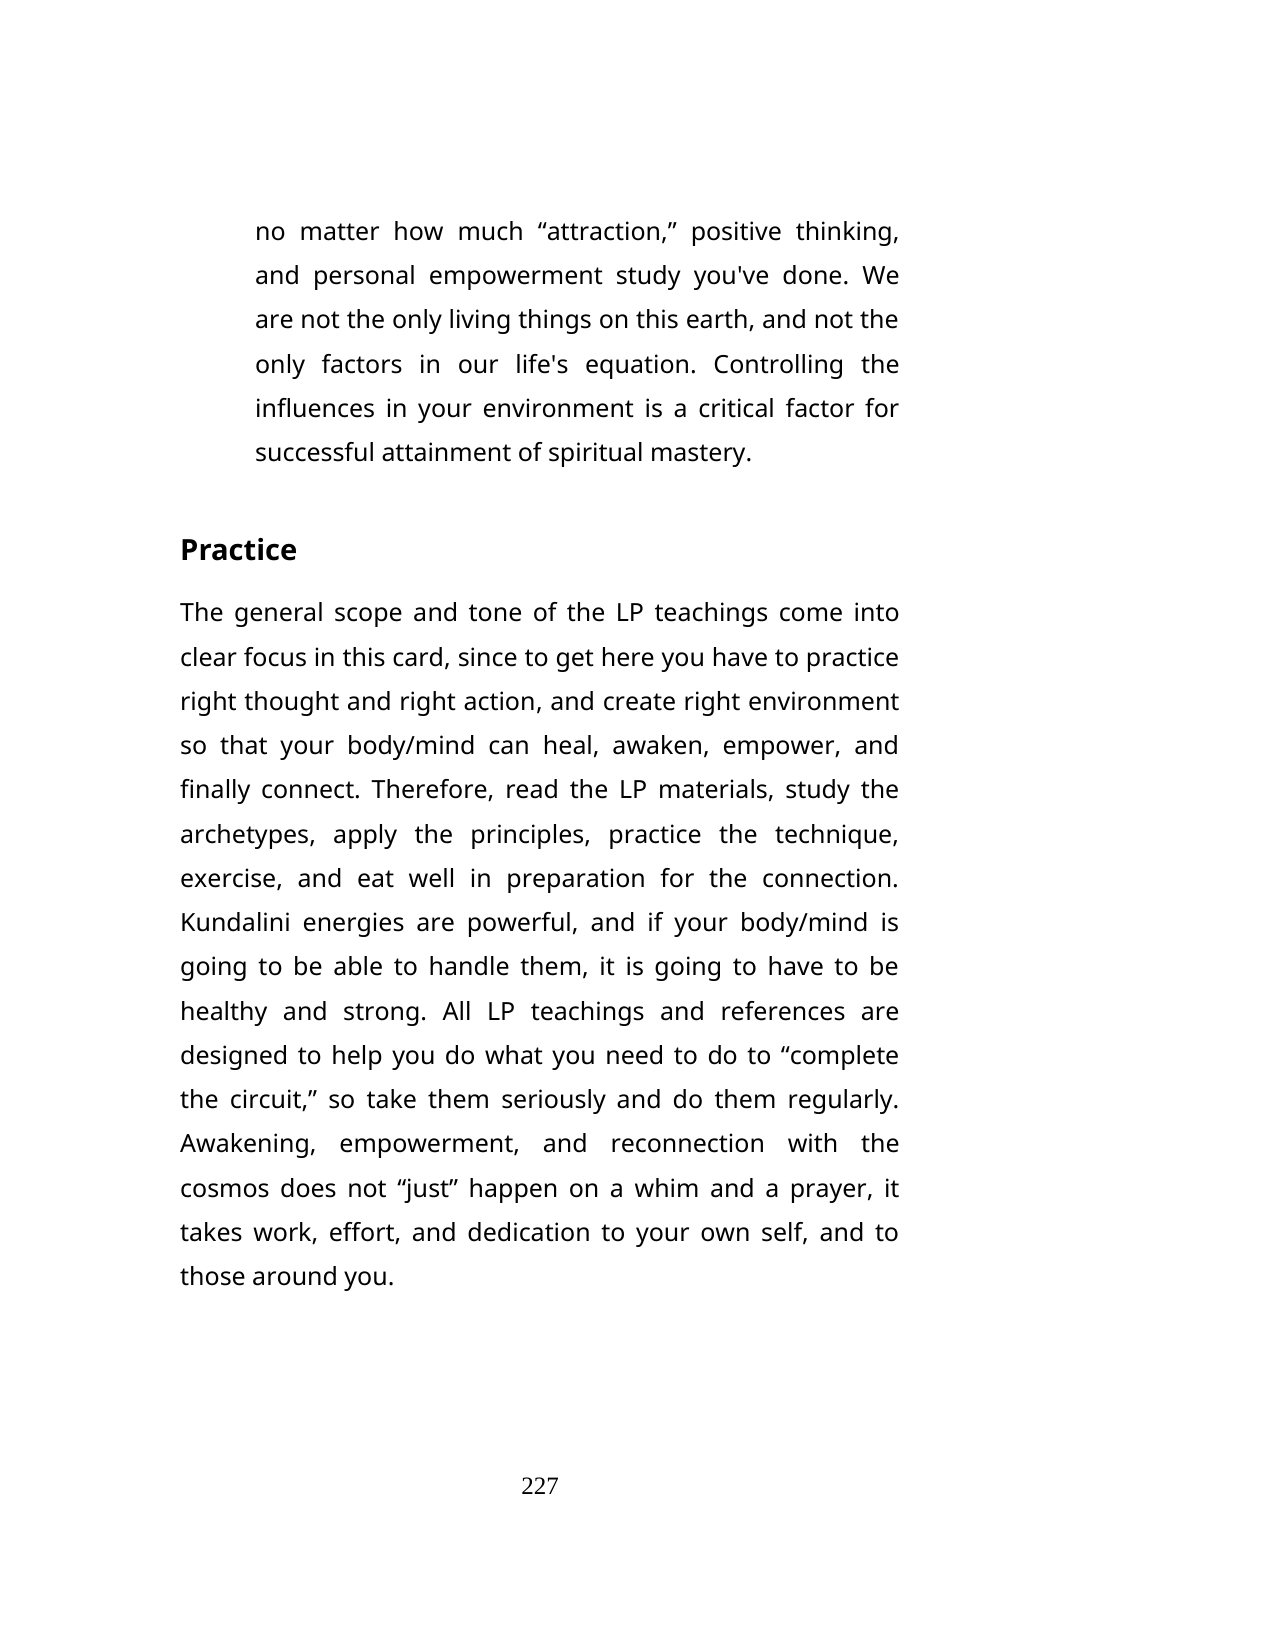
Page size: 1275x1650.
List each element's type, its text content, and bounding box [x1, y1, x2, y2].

text The general scope and tone of the LP teachings come into clear focus in this card, since to get here you have to practice right thought and right action, and create right environment so that your body/mind can heal, awaken, empower, and finally connect. Therefore, read the LP materials, study the archetypes, apply the principles, practice the technique, exercise, and eat well in preparation for the connection. Kundalini energies are powerful, and if your body/mind is going to be able to handle them, it is going to have to be healthy and strong. All LP teachings and references are designed to help you do what you need to do to “complete the circuit,” so take them seriously and do them regularly. Awakening, empowerment, and reconnection with the cosmos does not “just” happen on a whim and a prayer, it takes work, effort, and dedication to your own self, and to those around you. [180, 595, 900, 1293]
list no matter how much “attraction,” positive thinking, and personal empowerment study you've done. We are not the only living things on this earth, and not the only factors in our life's equation. Controlling the influences in your environment is a critical factor for successful attainment of spiritual mastery. [217, 213, 900, 469]
subtitle Practice [180, 530, 900, 569]
